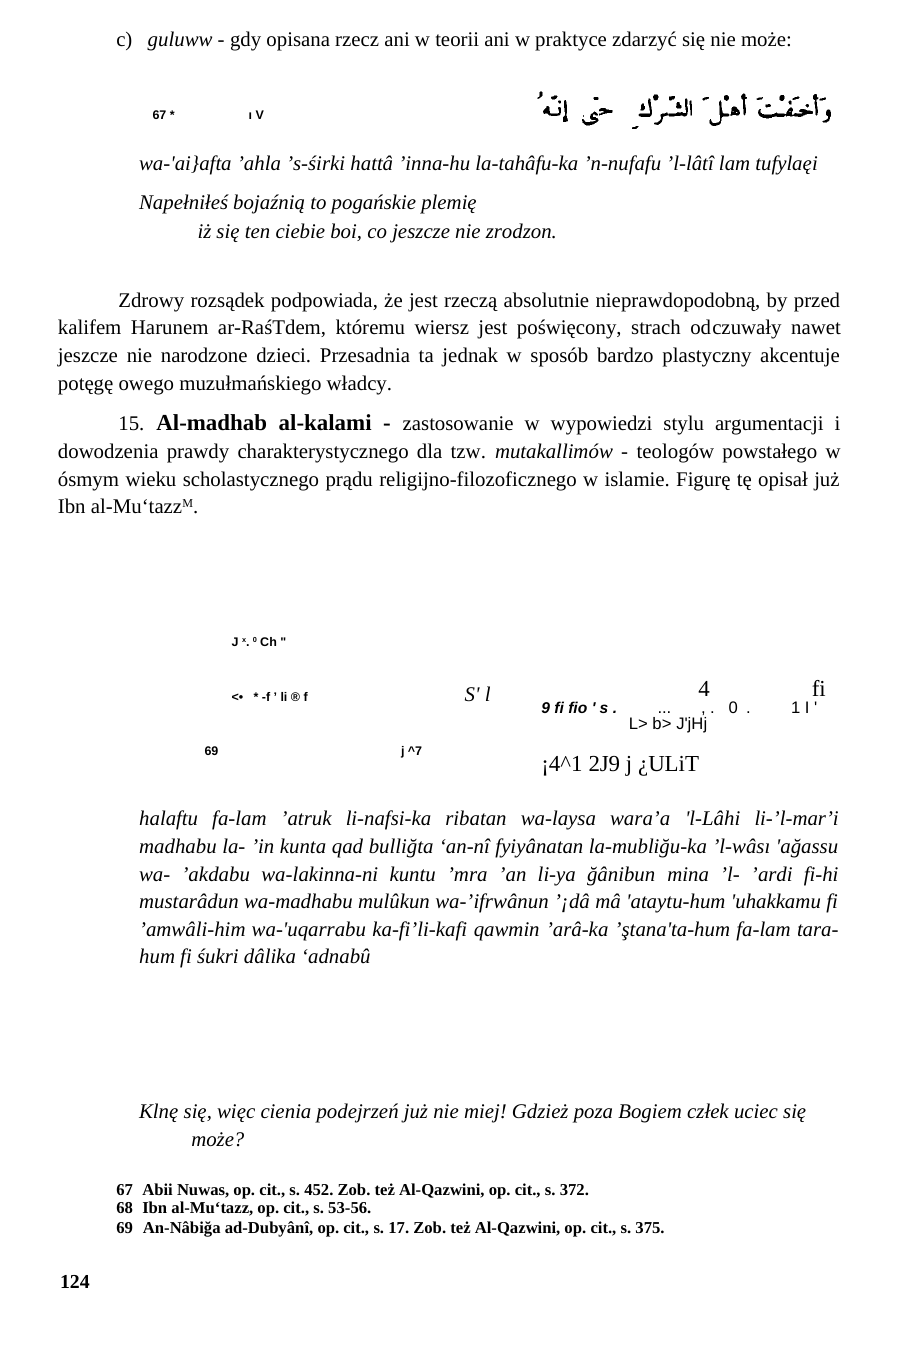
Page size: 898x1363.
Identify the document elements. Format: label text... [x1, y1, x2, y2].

text <• * -f ’ li ® f S' l [204, 682, 518, 706]
list Abii Nuwas, op. cit., s. 452. Zob. też Al-Qazwini, op. cit., s. 372. [58, 1180, 841, 1199]
text wa-'ai}afta ’ahla ’s-śirki hattâ ’inna-hu la-tahâfu-ka ’n-nufafu ’l-lâtî lam tufylaęi [139, 151, 841, 175]
text 9 fi fio ' s . ... , . 0 . 1 I ' [541, 702, 840, 716]
text halaftu fa-lam ’atruk li-nafsi-ka ribatan wa-laysa wara’a 'l-Lâhi li-’l-mar’i madhabu la- ’in kunta qad bulliğta ‘an-nî fyiyânatan la-mubliğu-ka ’l-wâsı 'ağassu wa- ’akdabu wa-lakinna-ni kuntu ’mra ’an li-ya ğânibun mina ’l- ’ardi fi-hi mustarâdun wa-madhabu mulûkun wa-’ifrwânun ’¡dâ mâ 'ataytu-hum 'uhakkamu fi ’amwâli-him wa-'uqarrabu ka-fi’li-kafi qawmin ’arâ-ka ’ştana'ta-hum fa-lam tara-hum fi śukri dâlika ‘adnabû [139, 806, 841, 968]
list An-Nâbiğa ad-Dubyânî, op. cit., s. 17. Zob. też Al-Qazwini, op. cit., s. 375. [58, 1218, 841, 1237]
text 69 j ^7 [204, 743, 518, 758]
picture [534, 88, 834, 132]
text 124 [60, 1270, 96, 1293]
text Napełniłeś bojaźnią to pogańskie plemię [58, 190, 841, 214]
text L> b> J'jHj [541, 716, 840, 733]
text ¡4^1 2J9 j ¿ULiT [541, 750, 840, 776]
list Ibn al-Mu‘tazz, op. cit., s. 53-56. [58, 1199, 841, 1218]
list guluww - gdy opisana rzecz ani w teorii ani w praktyce zdarzyć się nie może: [58, 27, 841, 51]
text 4 fi [541, 675, 826, 702]
text Klnę się, więc cienia podejrzeń już nie miej! Gdzież poza Bogiem człek uciec się może? [139, 1099, 841, 1151]
text 67 * ı V [152, 107, 307, 122]
text Zdrowy rozsądek podpowiada, że jest rzeczą absolutnie nieprawdopodobną, by przed kalifem Harunem ar-RaśTdem, któremu wiersz jest poświęcony, strach od­czuwały nawet jeszcze nie narodzone dzieci. Przesadnia ta jednak w sposób bardzo plastyczny akcentuje potęgę owego muzułmańskiego władcy. [58, 288, 841, 394]
text iż się ten ciebie boi, co jeszcze nie zrodzon. [197, 219, 841, 243]
text J x. 0 Ch " [204, 634, 518, 649]
list Al-madhab al-kalami - zastosowanie w wypowiedzi stylu argumentacji i dowodzenia prawdy charakterystycznego dla tzw. mutakallimów - teologów po­wstałego w ósmym wieku scholastycznego prądu religijno-filozoficznego w islamie. Figurę tę opisał już Ibn al-Mu‘tazzM. [58, 409, 841, 518]
